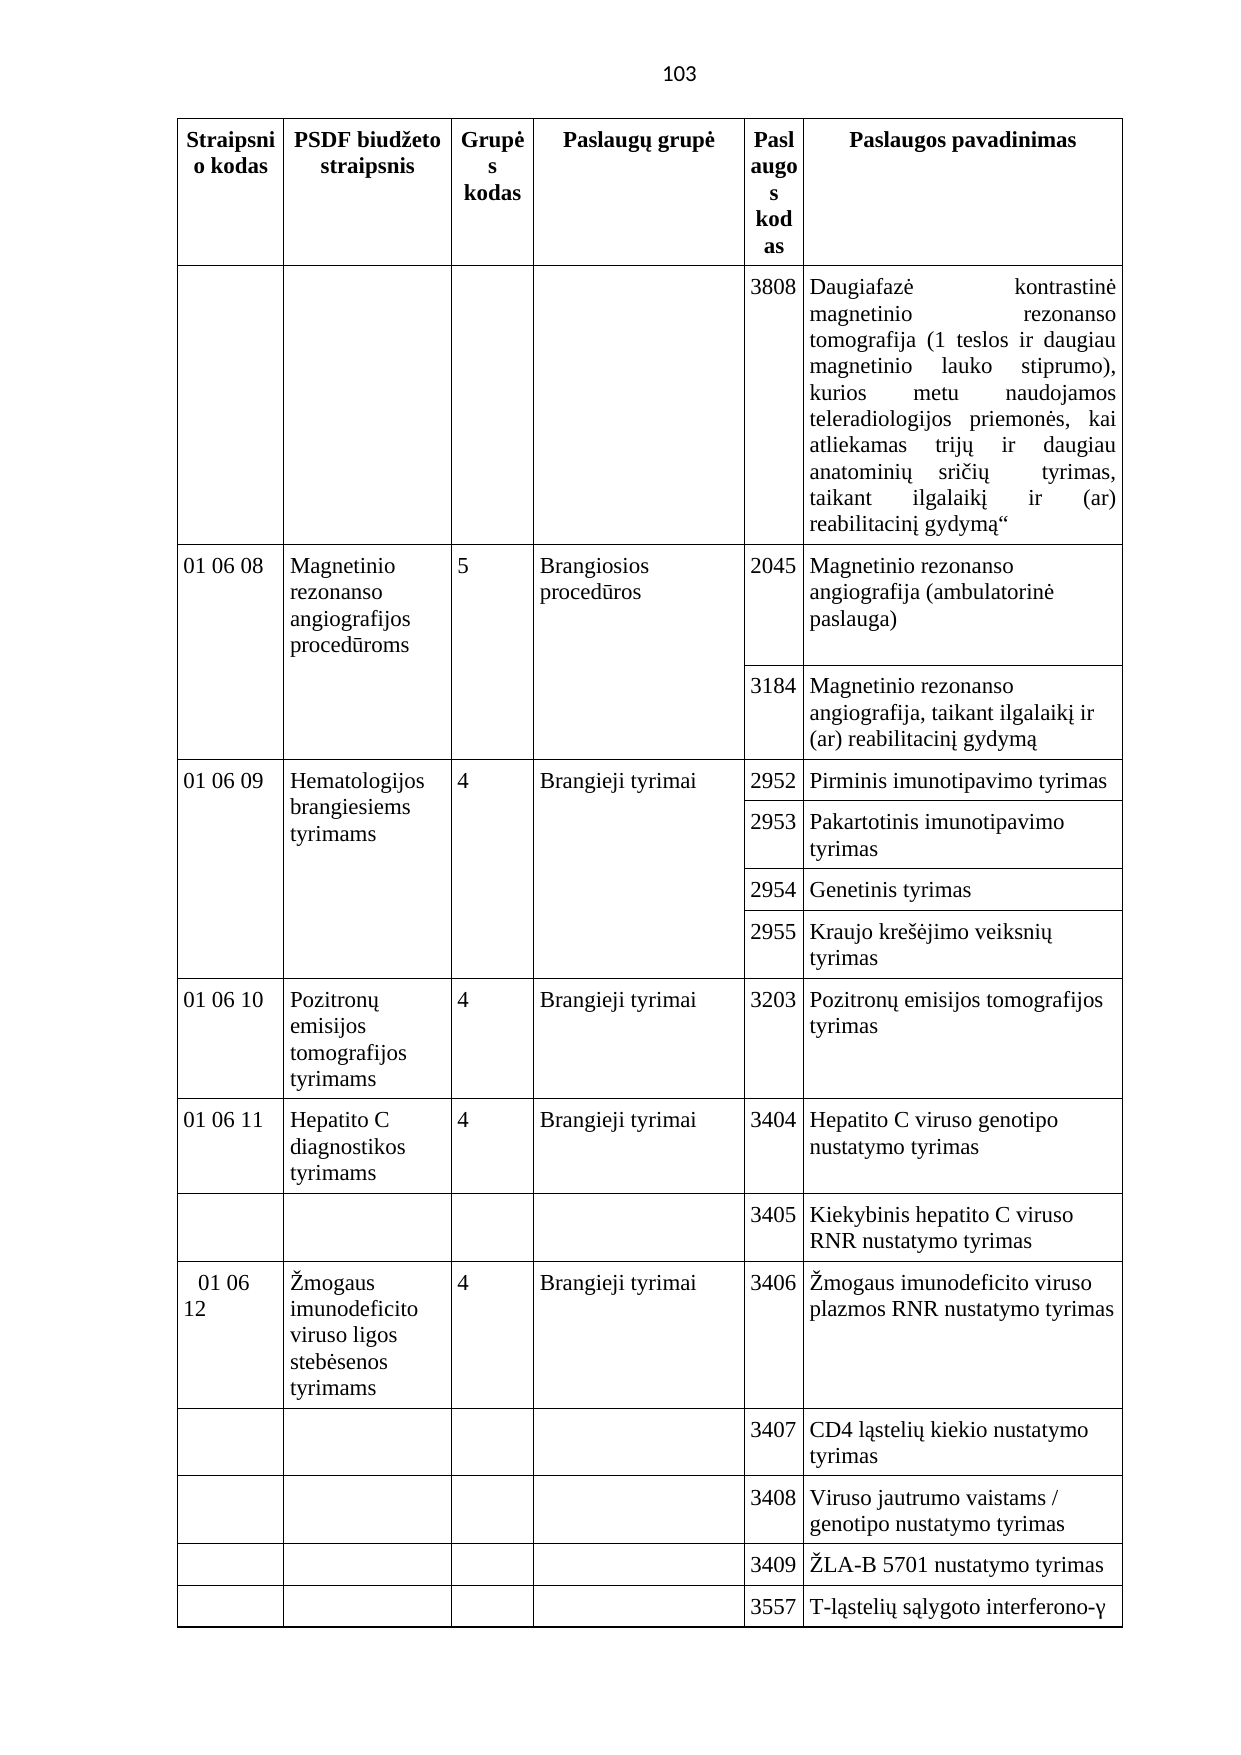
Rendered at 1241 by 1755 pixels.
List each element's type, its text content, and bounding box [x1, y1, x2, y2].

table_cell 2954 [745, 869, 803, 910]
table_cell [178, 1476, 283, 1543]
table_cell [178, 800, 283, 868]
table_cell [534, 800, 744, 868]
table_cell Brangieji tyrimai [534, 1099, 744, 1193]
table_cell 01 06 12 [178, 1262, 283, 1407]
table_header Paslaugos pavadinimas [804, 119, 1122, 265]
table_cell Brangieji tyrimai [534, 1262, 744, 1407]
table_cell 3808 [745, 266, 803, 544]
table_cell CD4 ląstelių kiekio nustatymo tyrimas [804, 1409, 1122, 1475]
table_cell [452, 1409, 533, 1475]
table_cell [178, 1409, 283, 1475]
table_cell Brangiosios procedūros [534, 545, 744, 664]
table_cell 3405 [745, 1194, 803, 1261]
table_cell Pozitronų emisijos tomografijos tyrimas [804, 979, 1122, 1098]
table_header Straipsnio kodas [178, 119, 283, 265]
table_cell 4 [452, 1099, 533, 1193]
table_cell [452, 910, 533, 978]
table_cell 01 06 10 [178, 979, 283, 1098]
table_cell [452, 266, 533, 544]
table_cell Hepatito C diagnostikos tyrimams [284, 1099, 451, 1193]
table_cell [178, 266, 283, 544]
table_cell Žmogaus imunodeficito viruso plazmos RNR nustatymo tyrimas [804, 1262, 1122, 1407]
table_cell [534, 266, 744, 544]
table_cell [452, 868, 533, 910]
table_cell ŽLA-B 5701 nustatymo tyrimas [804, 1544, 1122, 1585]
table_cell [452, 1544, 533, 1585]
table_header Paslaugos kodas [745, 119, 803, 265]
table_cell 3408 [745, 1476, 803, 1543]
table_cell [284, 1409, 451, 1475]
table_cell Brangieji tyrimai [534, 760, 744, 800]
table_cell Pirminis imunotipavimo tyrimas [804, 760, 1122, 800]
table_cell 5 [452, 545, 533, 664]
table_cell [452, 1194, 533, 1261]
table_cell Brangieji tyrimai [534, 979, 744, 1098]
table_cell Viruso jautrumo vaistams / genotipo nustatymo tyrimas [804, 1476, 1122, 1543]
table_cell Pozitronų emisijos tomografijos tyrimams [284, 979, 451, 1098]
table_cell [534, 1409, 744, 1475]
table_cell [534, 665, 744, 759]
table_cell [452, 1476, 533, 1543]
table_cell [534, 1194, 744, 1261]
table_cell [452, 665, 533, 759]
table_cell Hepatito C viruso genotipo nustatymo tyrimas [804, 1099, 1122, 1193]
table_cell [284, 266, 451, 544]
table_cell [284, 665, 451, 759]
table_cell [284, 1194, 451, 1261]
table_cell 2045 [745, 545, 803, 664]
table_cell 3557 [745, 1586, 803, 1626]
table_cell 2953 [745, 801, 803, 868]
table_cell [178, 1194, 283, 1261]
table_cell Žmogaus imunodeficito viruso ligos stebėsenos tyrimams [284, 1262, 451, 1407]
table_cell 3406 [745, 1262, 803, 1407]
table_cell 3409 [745, 1544, 803, 1585]
table_cell 3404 [745, 1099, 803, 1193]
table_cell [534, 1544, 744, 1585]
table_cell [178, 1544, 283, 1585]
table_cell Hematologijos brangiesiems tyrimams [284, 760, 451, 910]
table_cell Magnetinio rezonanso angiografija, taikant ilgalaikį ir (ar) reabilitacinį gydymą [804, 666, 1122, 759]
table_cell 3407 [745, 1409, 803, 1475]
table_cell Genetinis tyrimas [804, 869, 1122, 910]
table_cell Magnetinio rezonanso angiografijos procedūroms [284, 545, 451, 664]
table_cell [284, 1544, 451, 1585]
table_cell 01 06 08 [178, 545, 283, 664]
table_cell 4 [452, 979, 533, 1098]
table_cell 01 06 11 [178, 1099, 283, 1193]
table_cell 2955 [745, 911, 803, 978]
table_header Grupės kodas [452, 119, 533, 265]
table_cell T-ląstelių sąlygoto interferono-γ [804, 1586, 1122, 1626]
table_cell [178, 665, 283, 759]
table_cell 3184 [745, 666, 803, 759]
table_cell 01 06 09 [178, 760, 283, 800]
table_cell [178, 910, 283, 978]
table_cell 2952 [745, 760, 803, 800]
table_cell Kiekybinis hepatito C viruso RNR nustatymo tyrimas [804, 1194, 1122, 1261]
table_cell 3203 [745, 979, 803, 1098]
table_cell [452, 800, 533, 868]
table_cell [534, 910, 744, 978]
table_cell Daugiafazė kontrastinė magnetinio rezonanso tomografija (1 teslos ir daugiau magnetinio lauko stiprumo), kurios metu naudojamos teleradiologijos priemonės, kai atliekamas trijų ir daugiau anatominių sričių tyrimas, taikant ilgalaikį ir (ar) reabilitacinį gydymą“ [804, 266, 1122, 544]
table_cell [284, 910, 451, 978]
table_cell Magnetinio rezonanso angiografija (ambulatorinė paslauga) [804, 545, 1122, 664]
table_header Paslaugų grupė [534, 119, 744, 265]
table_cell [534, 1586, 744, 1626]
table_cell [284, 1586, 451, 1626]
table_cell Kraujo krešėjimo veiksnių tyrimas [804, 911, 1122, 978]
table_cell [534, 1476, 744, 1543]
table_cell [452, 1586, 533, 1626]
table_cell 4 [452, 760, 533, 800]
table_cell Pakartotinis imunotipavimo tyrimas [804, 801, 1122, 868]
table_cell [178, 868, 283, 910]
table_cell [284, 1476, 451, 1543]
table_header PSDF biudžeto straipsnis [284, 119, 451, 265]
table_cell [178, 1586, 283, 1626]
table_cell [534, 868, 744, 910]
table_cell 4 [452, 1262, 533, 1407]
